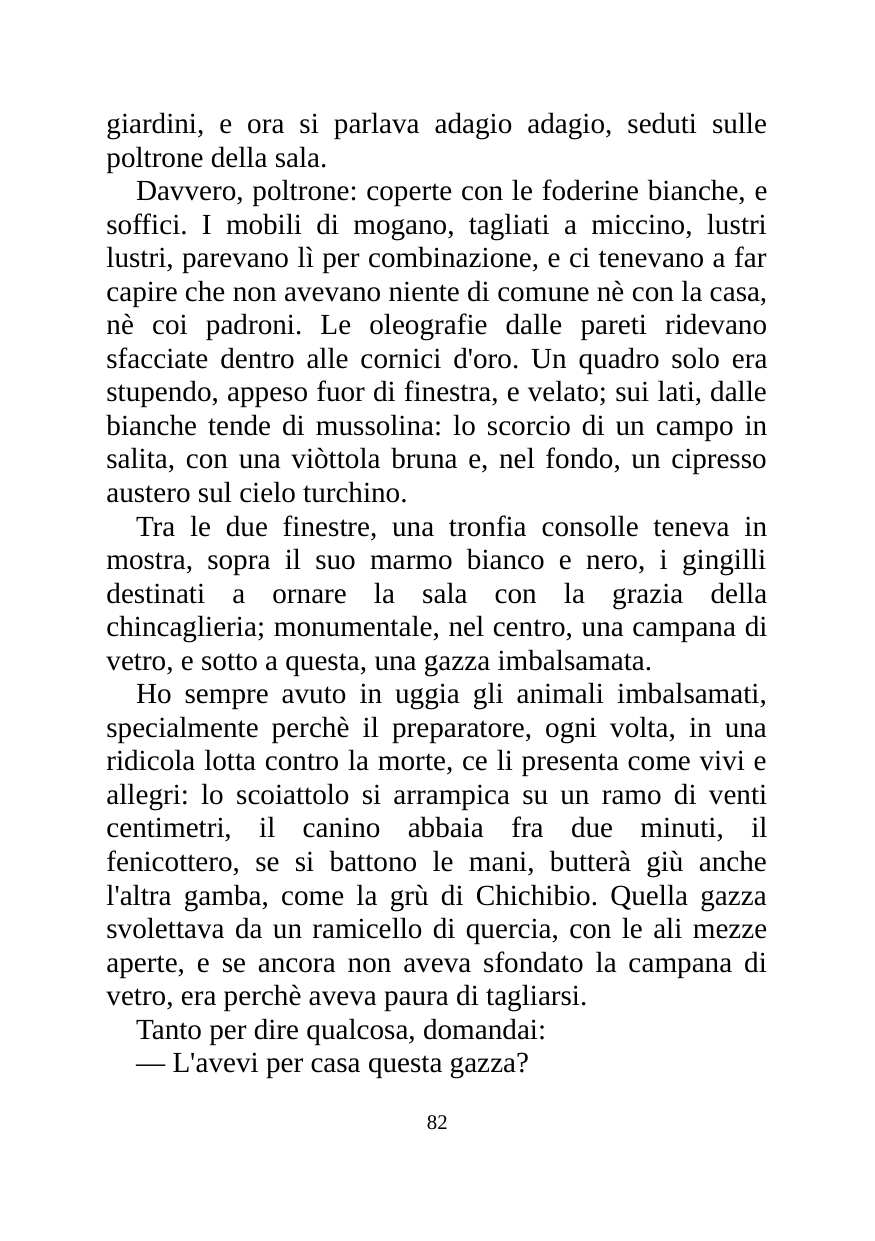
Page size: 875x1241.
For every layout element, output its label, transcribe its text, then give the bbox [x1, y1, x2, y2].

text — L'avevi per casa questa gazza? [106, 1045, 768, 1079]
text Ho sempre avuto in uggia gli animali imbalsamati, specialmente perchè il preparatore, ogni volta, in una ridicola lotta contro la morte, ce li presenta come vivi e allegri: lo scoiattolo si arrampica su un ramo di venti centimetri, il canino abbaia fra due minuti, il fenicottero, se si battono le mani, butterà giù anche l'altra gamba, come la grù di Chichibio. Quella gazza svolettava da un ramicello di quercia, con le ali mezze aperte, e se ancora non aveva sfondato la campana di vetro, era perchè aveva paura di tagliarsi. [106, 676, 768, 1012]
text giardini, e ora si parlava adagio adagio, seduti sulle poltrone della sala. [106, 106, 768, 173]
text Tanto per dire qualcosa, domandai: [106, 1012, 768, 1045]
text Davvero, poltrone: coperte con le foderine bianche, e soffici. I mobili di mogano, tagliati a miccino, lustri lustri, parevano lì per combinazione, e ci tenevano a far capire che non avevano niente di comune nè con la casa, nè coi padroni. Le oleografie dalle pareti ridevano sfacciate dentro alle cornici d'oro. Un quadro solo era stupendo, appeso fuor di finestra, e velato; sui lati, dalle bianche tende di mussolina: lo scorcio di un campo in salita, con una viòttola bruna e, nel fondo, un cipresso austero sul cielo turchino. [106, 173, 768, 509]
text Tra le due finestre, una tronfia consolle teneva in mostra, sopra il suo marmo bianco e nero, i gingilli destinati a ornare la sala con la grazia della chincaglieria; monumentale, nel centro, una campana di vetro, e sotto a questa, una gazza imbalsamata. [106, 509, 768, 676]
